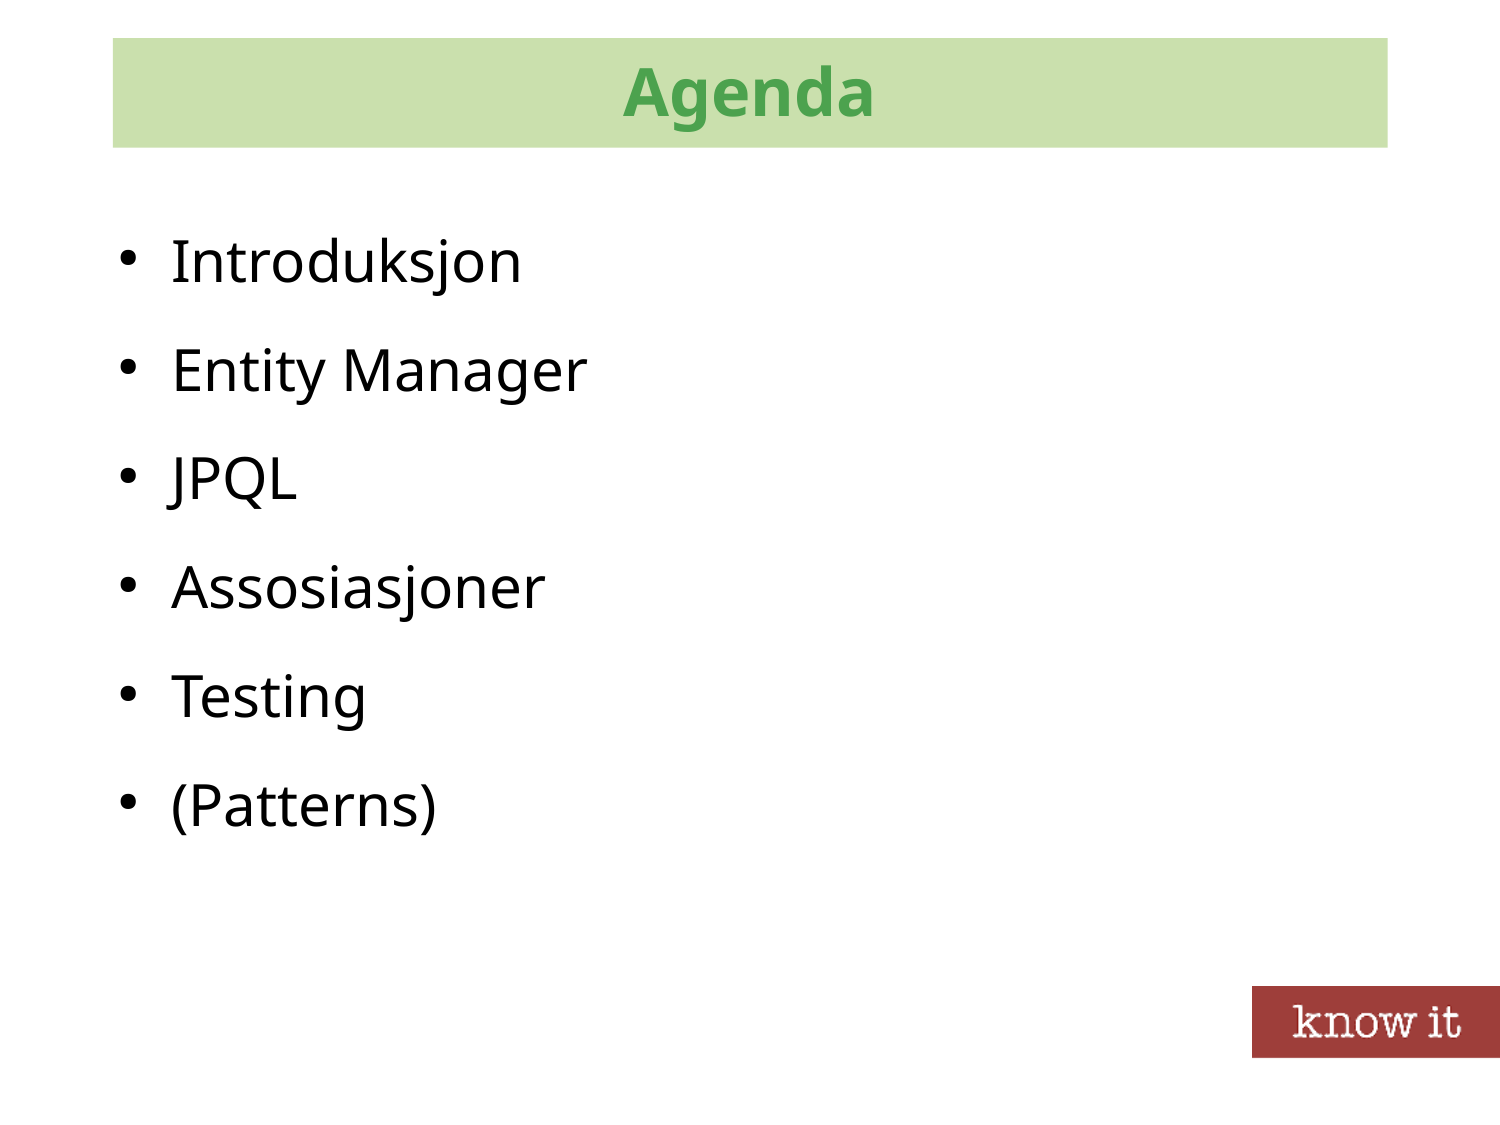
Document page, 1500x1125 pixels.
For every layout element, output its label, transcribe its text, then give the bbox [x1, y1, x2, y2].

text_box Agenda [112, 38, 1388, 148]
list Introduksjon Entity Manager JPQL Assosiasjoner Testing (Patterns) [100, 220, 1360, 935]
picture [1252, 986, 1500, 1058]
